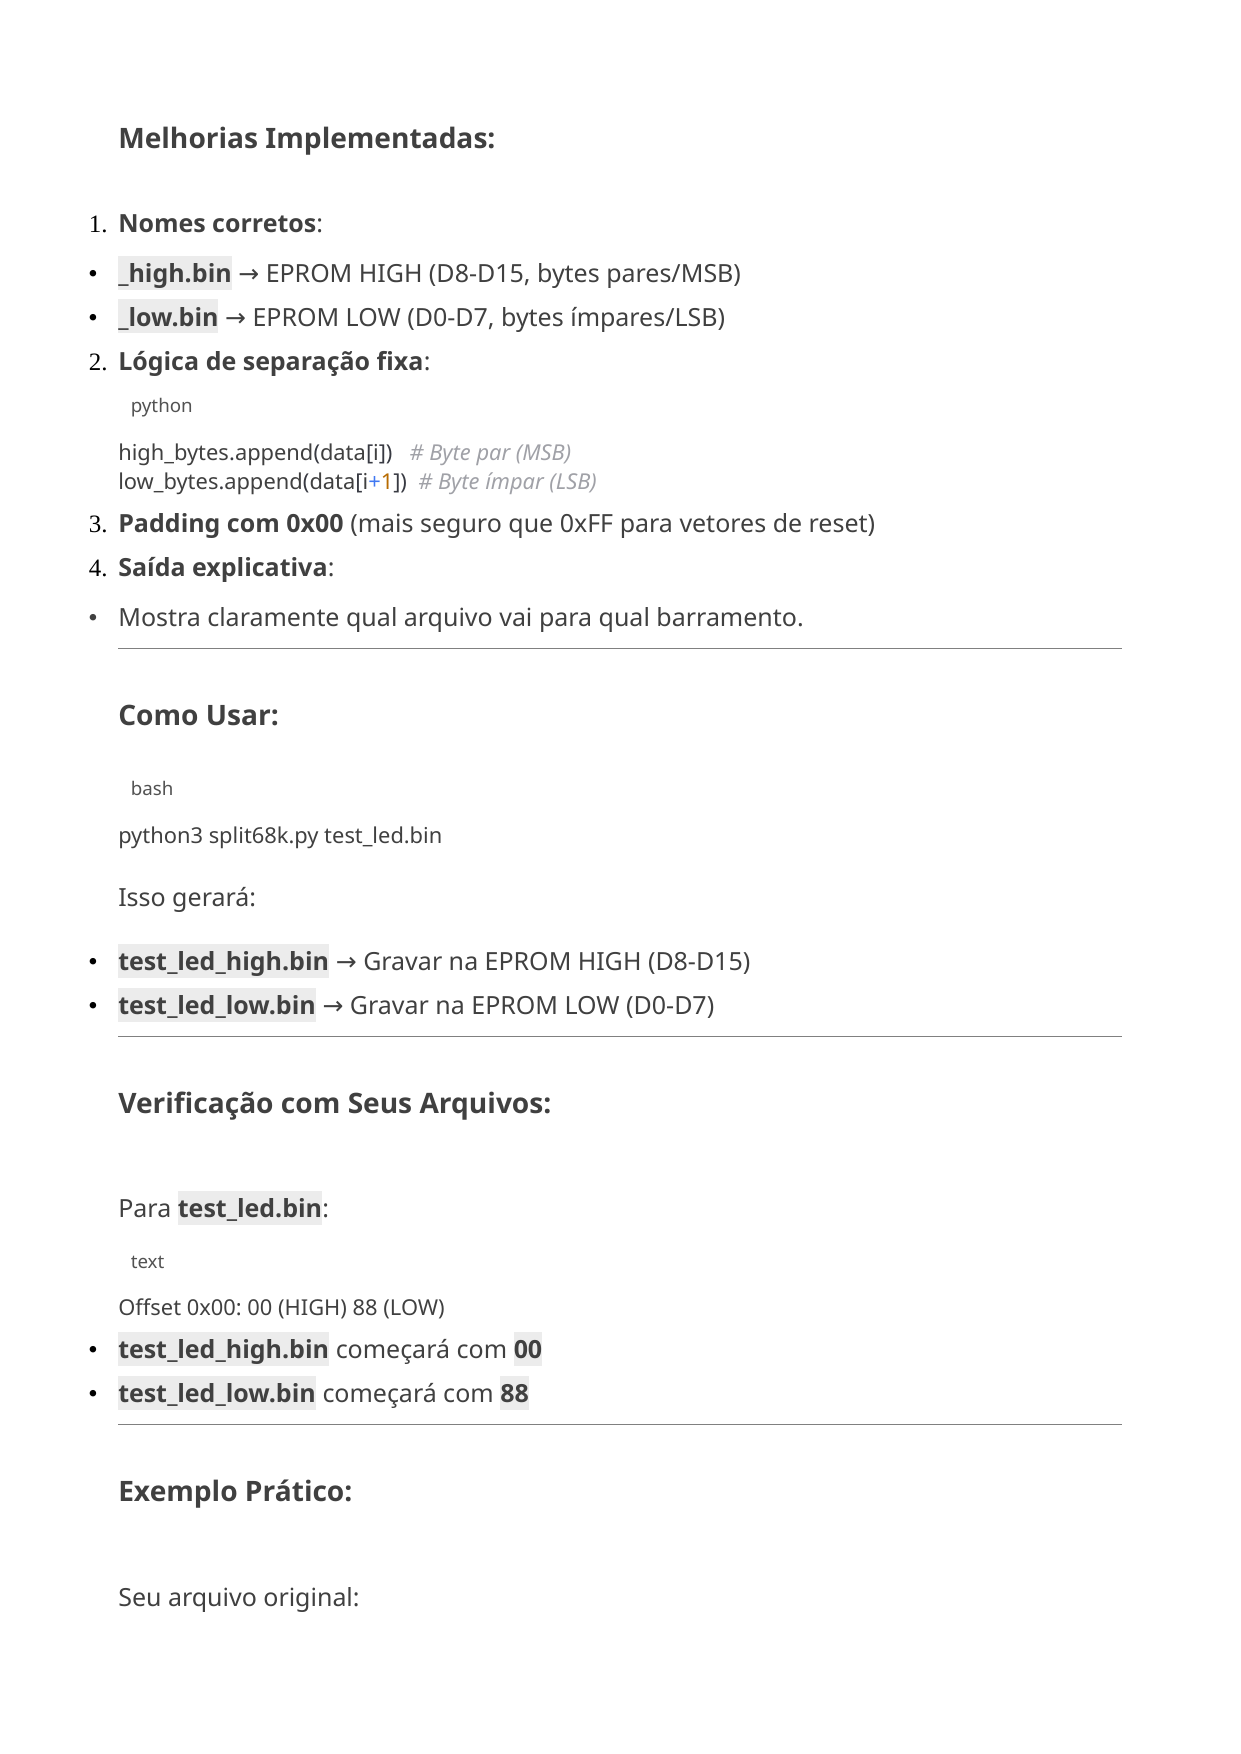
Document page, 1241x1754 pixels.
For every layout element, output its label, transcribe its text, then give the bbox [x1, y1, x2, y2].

subtitle Como Usar: [118, 695, 1122, 734]
text Isso gerará: [118, 870, 1122, 914]
list python [131, 390, 1122, 418]
subtitle Exemplo Prático: [118, 1471, 1122, 1510]
list test_led_low.bin → Gravar na EPROM LOW (D0-D7) [118, 978, 1122, 1022]
list test_led_low.bin começará com 88 [118, 1366, 1122, 1410]
list test_led_high.bin começará com 00 [118, 1322, 1122, 1366]
text Para test_led.bin: [118, 1181, 1122, 1225]
text Offset 0x00: 00 (HIGH) 88 (LOW) [118, 1292, 1122, 1322]
text Seu arquivo original: [118, 1569, 1122, 1613]
list high_bytes.append(data[i]) # Byte par (MSB) [118, 437, 1122, 466]
list low_bytes.append(data[i+1]) # Byte ímpar (LSB) [118, 466, 1122, 496]
text bash [131, 773, 1122, 801]
text text [131, 1246, 1122, 1274]
list _low.bin → EPROM LOW (D0-D7, bytes ímpares/LSB) [118, 290, 1122, 333]
list _high.bin → EPROM HIGH (D8-D15, bytes pares/MSB) [118, 246, 1122, 290]
list Padding com 0x00 (mais seguro que 0xFF para vetores de reset) [118, 496, 1122, 540]
subtitle Melhorias Implementadas: [118, 118, 1122, 156]
text python3 split68k.py test_led.bin [118, 820, 1122, 850]
list Saída explicativa: [118, 540, 1122, 584]
list Nomes corretos: [118, 196, 1122, 240]
list Lógica de separação fixa: [118, 333, 1122, 377]
list Mostra claramente qual arquivo vai para qual barramento. [118, 590, 1122, 634]
subtitle Verificação com Seus Arquivos: [118, 1083, 1122, 1122]
list test_led_high.bin → Gravar na EPROM HIGH (D8-D15) [118, 934, 1122, 978]
